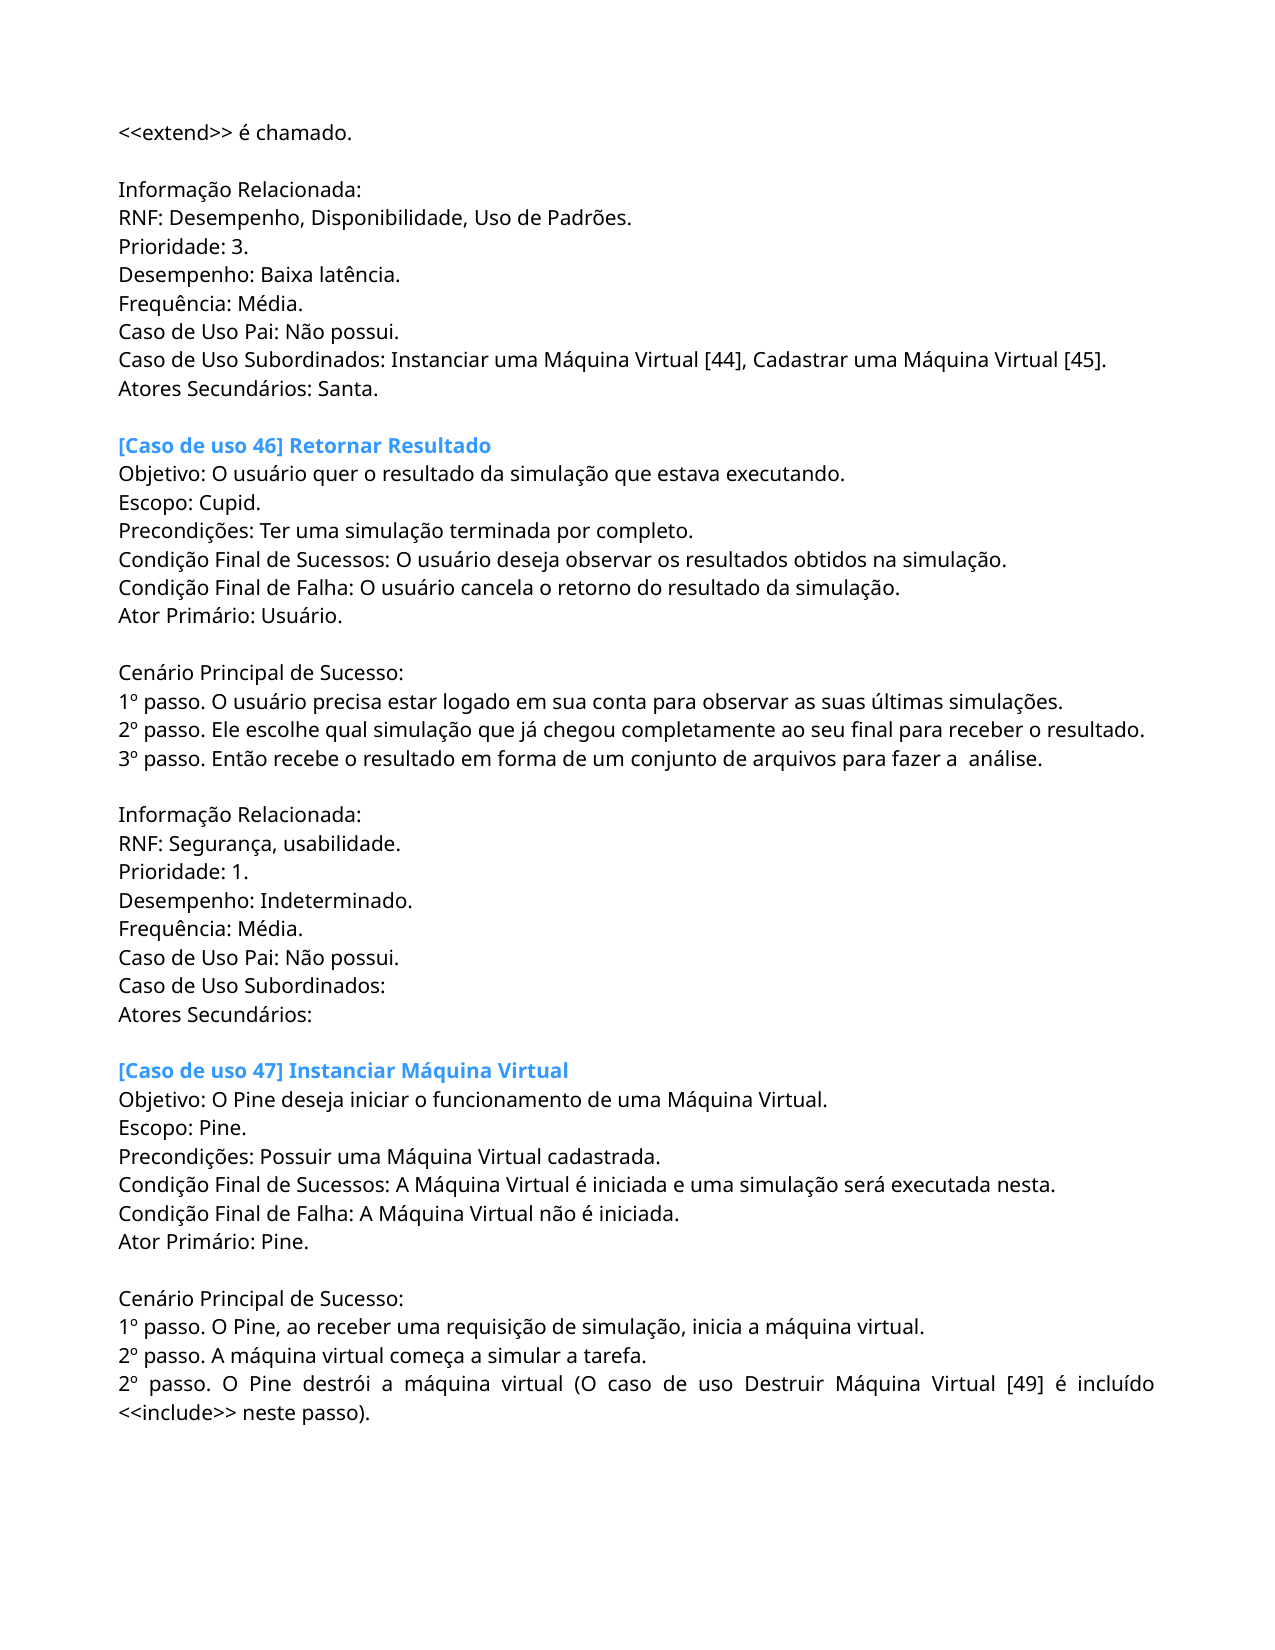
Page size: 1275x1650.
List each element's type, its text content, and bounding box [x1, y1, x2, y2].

text Atores Secundários: Santa. [118, 374, 1157, 402]
text Cenário Principal de Sucesso: [118, 658, 1157, 687]
text Objetivo: O Pine deseja iniciar o funcionamento de uma Máquina Virtual. [118, 1085, 1157, 1113]
text Escopo: Cupid. [118, 488, 1157, 516]
text [Caso de uso 47] Instanciar Máquina Virtual [118, 1057, 1157, 1085]
text Informação Relacionada: [118, 801, 1157, 829]
text Ator Primário: Usuário. [118, 602, 1157, 630]
text Caso de Uso Subordinados: [118, 971, 1157, 1000]
text Frequência: Média. [118, 289, 1157, 317]
text Ator Primário: Pine. [118, 1227, 1157, 1256]
text 1º passo. O usuário precisa estar logado em sua conta para observar as suas últimas simulações. [118, 687, 1157, 715]
text Condição Final de Falha: O usuário cancela o retorno do resultado da simulação. [118, 573, 1157, 602]
text Desempenho: Baixa latência. [118, 260, 1157, 289]
text Condição Final de Sucessos: O usuário deseja observar os resultados obtidos na simulação. [118, 545, 1157, 573]
text 2º passo. O Pine destrói a máquina virtual (O caso de uso Destruir Máquina Virtual [49] é incluído <<include>> neste passo). [118, 1369, 1157, 1426]
text Precondições: Ter uma simulação terminada por completo. [118, 516, 1157, 545]
text [Caso de uso 46] Retornar Resultado [118, 431, 1157, 459]
text Cenário Principal de Sucesso: [118, 1284, 1157, 1312]
text RNF: Segurança, usabilidade. [118, 829, 1157, 857]
text Condição Final de Sucessos: A Máquina Virtual é iniciada e uma simulação será executada nesta. [118, 1170, 1157, 1199]
text 2º passo. Ele escolhe qual simulação que já chegou completamente ao seu final para receber o resultado. [118, 715, 1157, 744]
text RNF: Desempenho, Disponibilidade, Uso de Padrões. [118, 203, 1157, 232]
text Desempenho: Indeterminado. [118, 886, 1157, 914]
text Informação Relacionada: [118, 175, 1157, 203]
text Escopo: Pine. [118, 1113, 1157, 1142]
text 2º passo. A máquina virtual começa a simular a tarefa. [118, 1341, 1157, 1369]
text 3º passo. Então recebe o resultado em forma de um conjunto de arquivos para fazer a análise. [118, 744, 1157, 772]
text 1º passo. O Pine, ao receber uma requisição de simulação, inicia a máquina virtual. [118, 1312, 1157, 1341]
text Prioridade: 1. [118, 857, 1157, 886]
text Caso de Uso Pai: Não possui. [118, 317, 1157, 346]
text Caso de Uso Pai: Não possui. [118, 943, 1157, 971]
text Atores Secundários: [118, 1000, 1157, 1028]
text Prioridade: 3. [118, 232, 1157, 260]
text Frequência: Média. [118, 914, 1157, 943]
text Caso de Uso Subordinados: Instanciar uma Máquina Virtual [44], Cadastrar uma Máquina Virtual [45]. [118, 346, 1157, 374]
text Objetivo: O usuário quer o resultado da simulação que estava executando. [118, 459, 1157, 488]
text <<extend>> é chamado. [118, 118, 1157, 147]
text Condição Final de Falha: A Máquina Virtual não é iniciada. [118, 1199, 1157, 1227]
text Precondições: Possuir uma Máquina Virtual cadastrada. [118, 1142, 1157, 1170]
